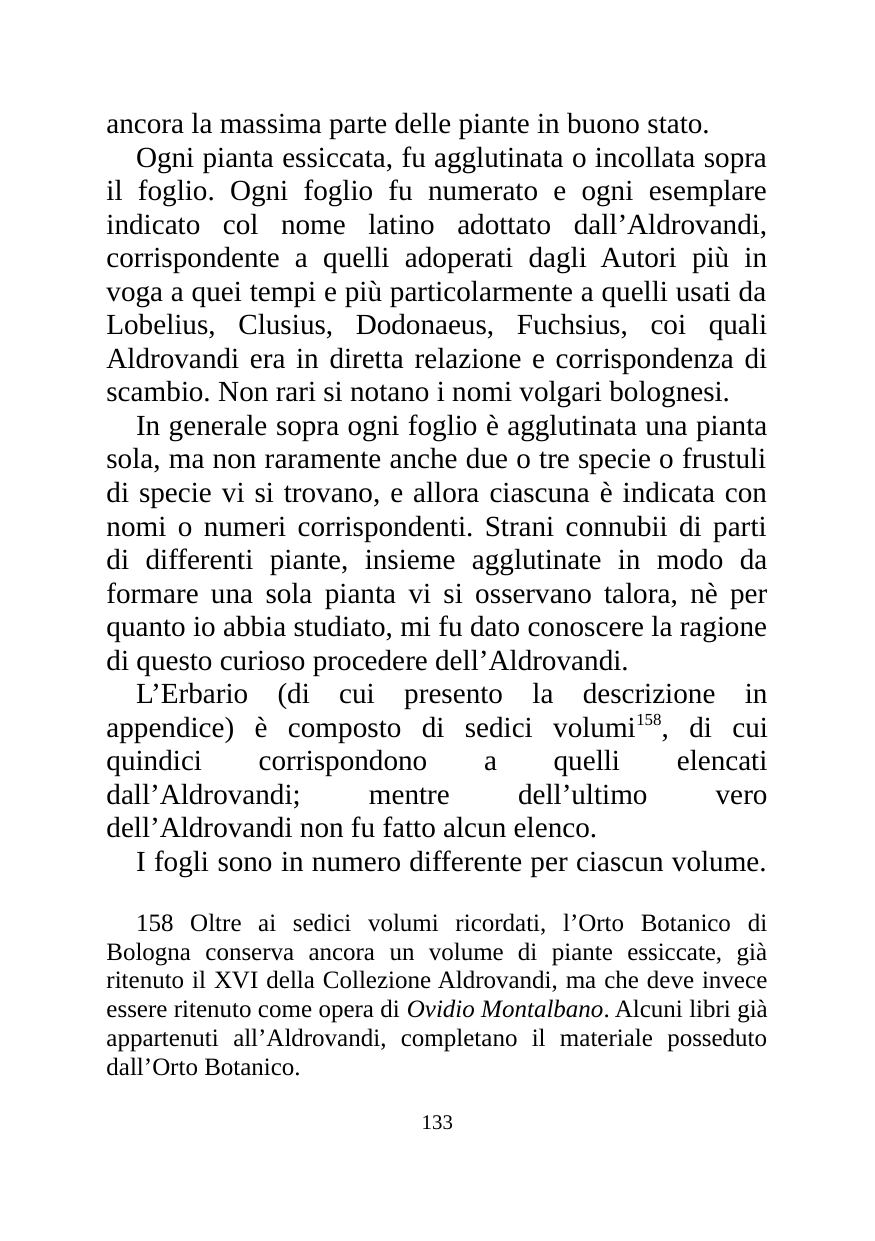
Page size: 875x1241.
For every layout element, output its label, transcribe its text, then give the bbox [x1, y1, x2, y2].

text ancora la massima parte delle piante in buono stato. [106, 106, 768, 140]
text In generale sopra ogni foglio è agglutinata una pianta sola, ma non raramente anche due o tre specie o frustuli di specie vi si trovano, e allora ciascuna è indicata con nomi o numeri corrispondenti. Strani connubii di parti di differenti piante, insieme agglutinate in modo da formare una sola pianta vi si osservano talora, nè per quanto io abbia studiato, mi fu dato conoscere la ragione di questo curioso procedere dell’Aldrovandi. [106, 408, 768, 676]
text Ogni pianta essiccata, fu agglutinata o incollata sopra il foglio. Ogni foglio fu numerato e ogni esemplare indicato col nome latino adottato dall’Aldrovandi, corrispondente a quelli adoperati dagli Autori più in voga a quei tempi e più particolarmente a quelli usati da Lobelius, Clusius, Dodonaeus, Fuchsius, coi quali Aldrovandi era in diretta relazione e corrispondenza di scambio. Non rari si notano i nomi volgari bolognesi. [106, 140, 768, 408]
text Oltre ai sedici volumi ricordati, l’Orto Botanico di Bologna conserva ancora un volume di piante essiccate, già ritenuto il XVI della Collezione Aldrovandi, ma che deve invece essere ritenuto come opera di Ovidio Montalbano. Alcuni libri già appartenuti all’Aldrovandi, completano il materiale posseduto dall’Orto Botanico. [106, 908, 768, 1080]
text L’Erbario (di cui presento la descrizione in appendice) è composto di sedici volumi, di cui quindici corrispondono a quelli elencati dall’Aldrovandi; mentre dell’ultimo vero dell’Aldrovandi non fu fatto alcun elenco. [106, 676, 768, 844]
text I fogli sono in numero differente per ciascun volume. [106, 844, 768, 878]
